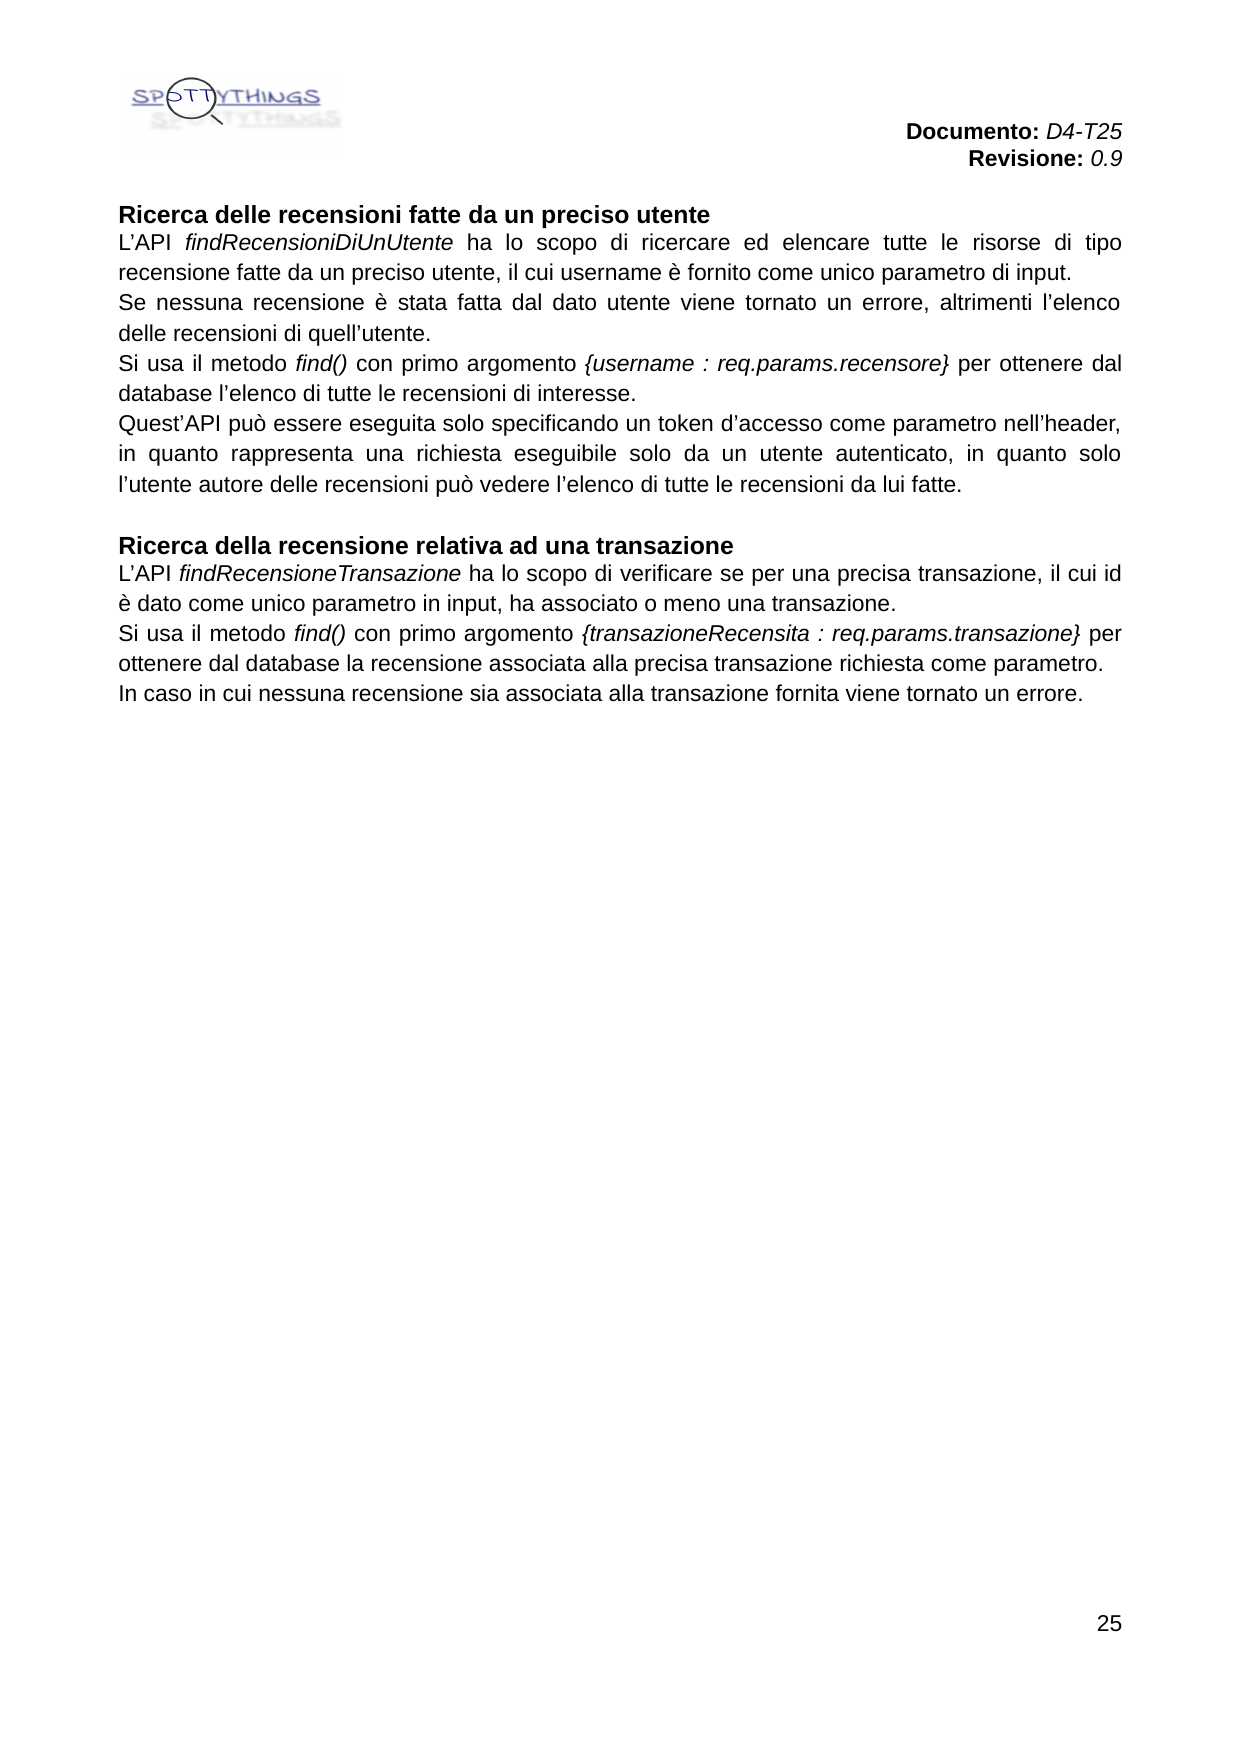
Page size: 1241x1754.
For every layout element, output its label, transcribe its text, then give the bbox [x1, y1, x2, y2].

text Se nessuna recensione è stata fatta dal dato utente viene tornato un errore, altrimenti l’elenco delle recensioni di quell’utente. [118, 289, 1122, 346]
subtitle Ricerca della recensione relativa ad una transazione [118, 531, 1122, 559]
text Si usa il metodo find() con primo argomento {username : req.params.recensore} per ottenere dal database l’elenco di tutte le recensioni di interesse. [118, 350, 1122, 406]
text L’API findRecensioneTransazione ha lo scopo di verificare se per una precisa transazione, il cui id è dato come unico parametro in input, ha associato o meno una transazione. [118, 559, 1122, 616]
text Si usa il metodo find() con primo argomento {transazioneRecensita : req.params.transazione} per ottenere dal database la recensione associata alla precisa transazione richiesta come parametro. [118, 620, 1122, 676]
picture [123, 73, 345, 156]
text In caso in cui nessuna recensione sia associata alla transazione fornita viene tornato un errore. [118, 680, 1122, 707]
subtitle Ricerca delle recensioni fatte da un preciso utente [118, 200, 1122, 229]
text Quest’API può essere eseguita solo specificando un token d’accesso come parametro nell’header, in quanto rappresenta una richiesta eseguibile solo da un utente autenticato, in quanto solo l’utente autore delle recensioni può vedere l’elenco di tutte le recensioni da lui fatte. [118, 410, 1122, 497]
text L’API findRecensioniDiUnUtente ha lo scopo di ricercare ed elencare tutte le risorse di tipo recensione fatte da un preciso utente, il cui username è fornito come unico parametro di input. [118, 229, 1122, 285]
